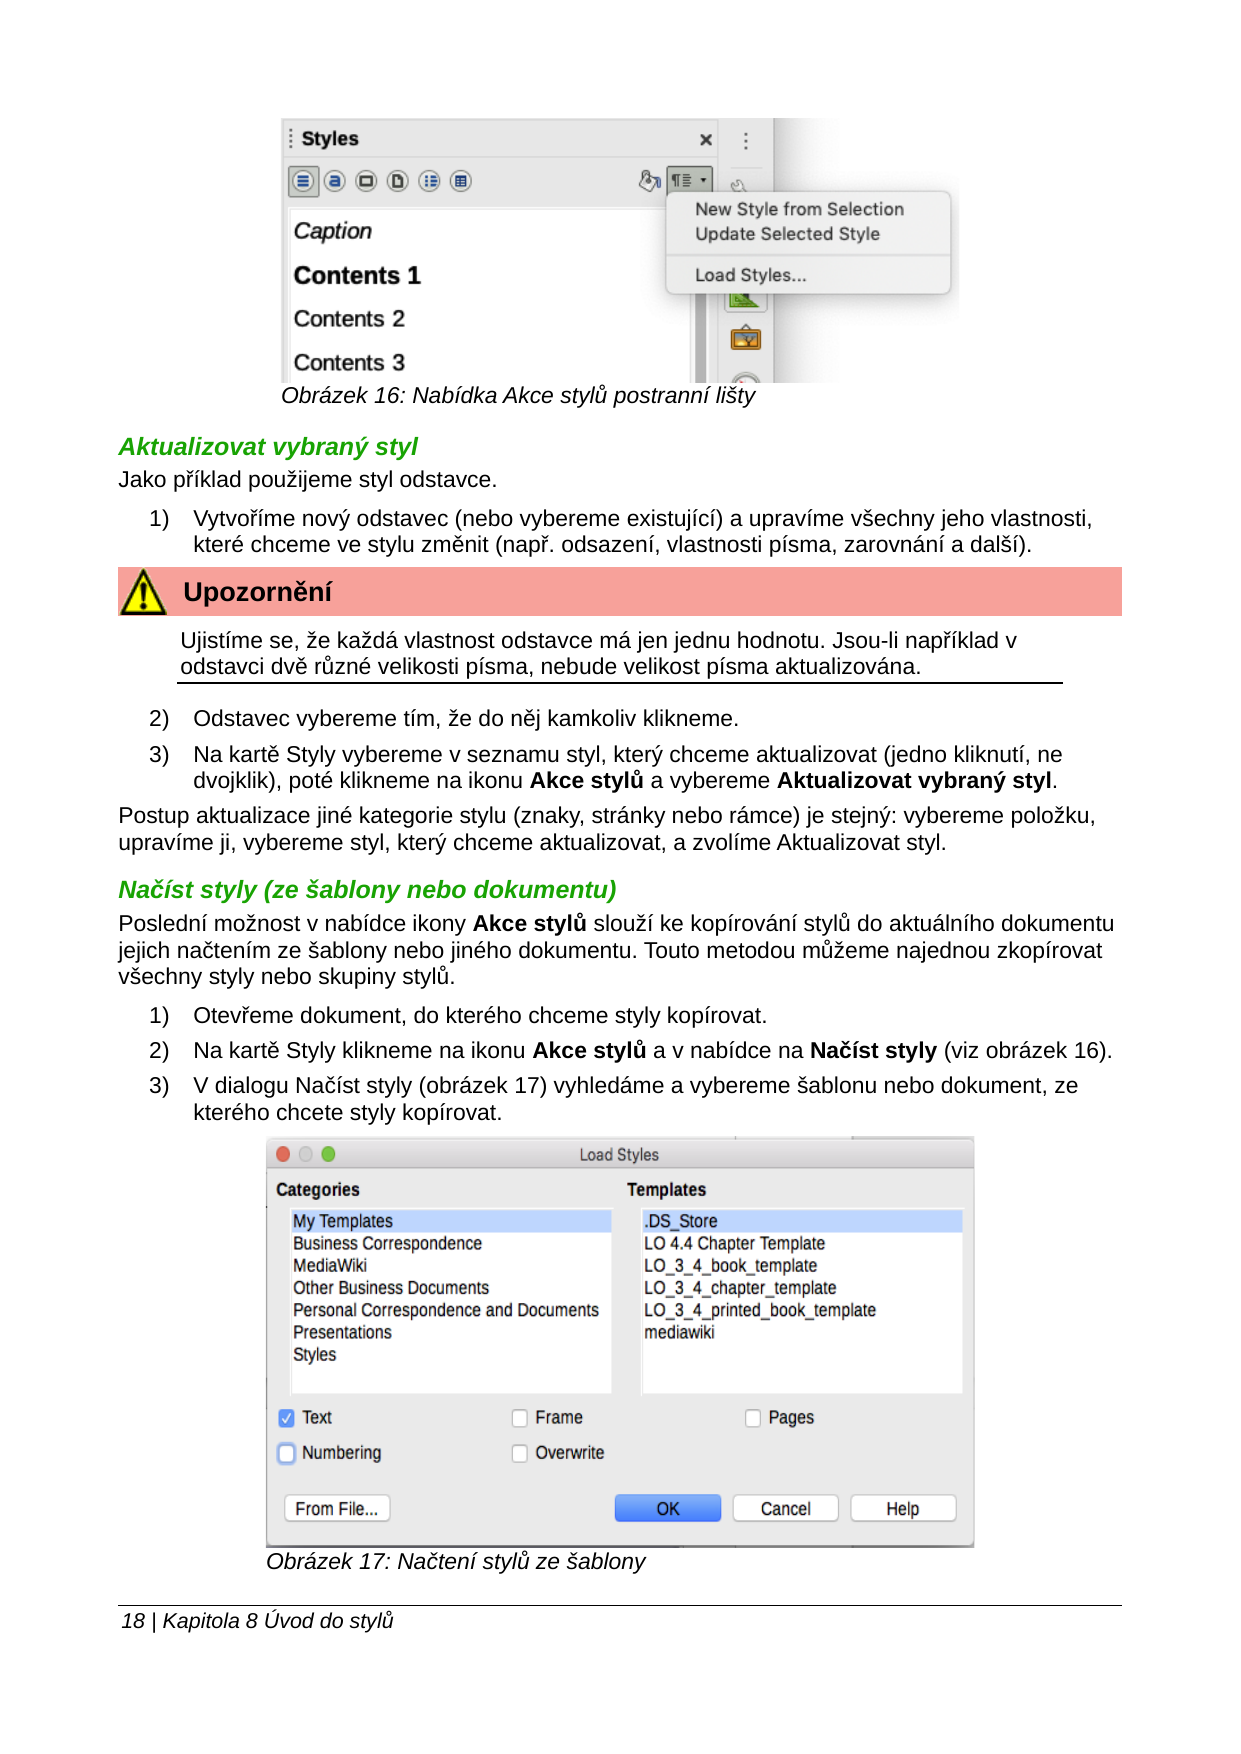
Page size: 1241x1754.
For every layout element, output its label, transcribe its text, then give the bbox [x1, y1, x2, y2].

list V dialogu Načíst styly (obrázek 17) vyhledáme a vybereme šablonu nebo dokument, ze kterého chcete styly kopírovat. [169, 1072, 1122, 1125]
text Ujistíme se, že každá vlastnost odstavce má jen jednu hodnotu. Jsou-li například v odstavci dvě různé velikosti písma, nebude velikost písma aktualizována. [177, 623, 1063, 682]
text Obrázek 17: Načtení stylů ze šablony [266, 1548, 974, 1574]
text Postup aktualizace jiné kategorie stylu (znaky, stránky nebo rámce) je stejný: vybereme položku, upravíme ji, vybereme styl, který chceme aktualizovat, a zvolíme Aktualizovat styl. [118, 802, 1122, 855]
list Na kartě Styly klikneme na ikonu Akce stylů a v nabídce na Načíst styly (viz obrázek 16). [169, 1037, 1122, 1063]
subtitle Načíst styly (ze šablony nebo dokumentu) [118, 876, 1122, 904]
list Vytvoříme nový odstavec (nebo vybereme existující) a upravíme všechny jeho vlastnosti, které chceme ve stylu změnit (např. odsazení, vlastnosti písma, zarovnání a další). [169, 505, 1122, 558]
list Poslední možnost v nabídce ikony Akce stylů slouží ke kopírování stylů do aktuálního dokumentu jejich načtením ze šablony nebo jiného dokumentu. Touto metodou můžeme najednou zkopírovat všechny styly nebo skupiny stylů. [118, 910, 1122, 989]
list Otevřeme dokument, do kterého chceme styly kopírovat. [169, 1002, 1122, 1028]
text Obrázek 16: Nabídka Akce stylů postranní lišty [281, 383, 959, 408]
list Na kartě Styly vybereme v seznamu styl, který chceme aktualizovat (jedno kliknutí, ne dvojklik), poté klikneme na ikonu Akce stylů a vybereme Aktualizovat vybraný styl. [169, 741, 1122, 793]
picture [119, 567, 167, 615]
subtitle Aktualizovat vybraný styl [118, 432, 1122, 460]
list Odstavec vybereme tím, že do něj kamkoliv klikneme. [169, 705, 1122, 732]
list Jako příklad použijeme styl odstavce. [118, 466, 1122, 493]
picture [265, 1136, 975, 1548]
picture [280, 118, 960, 383]
subtitle Upozornění [118, 567, 1122, 616]
